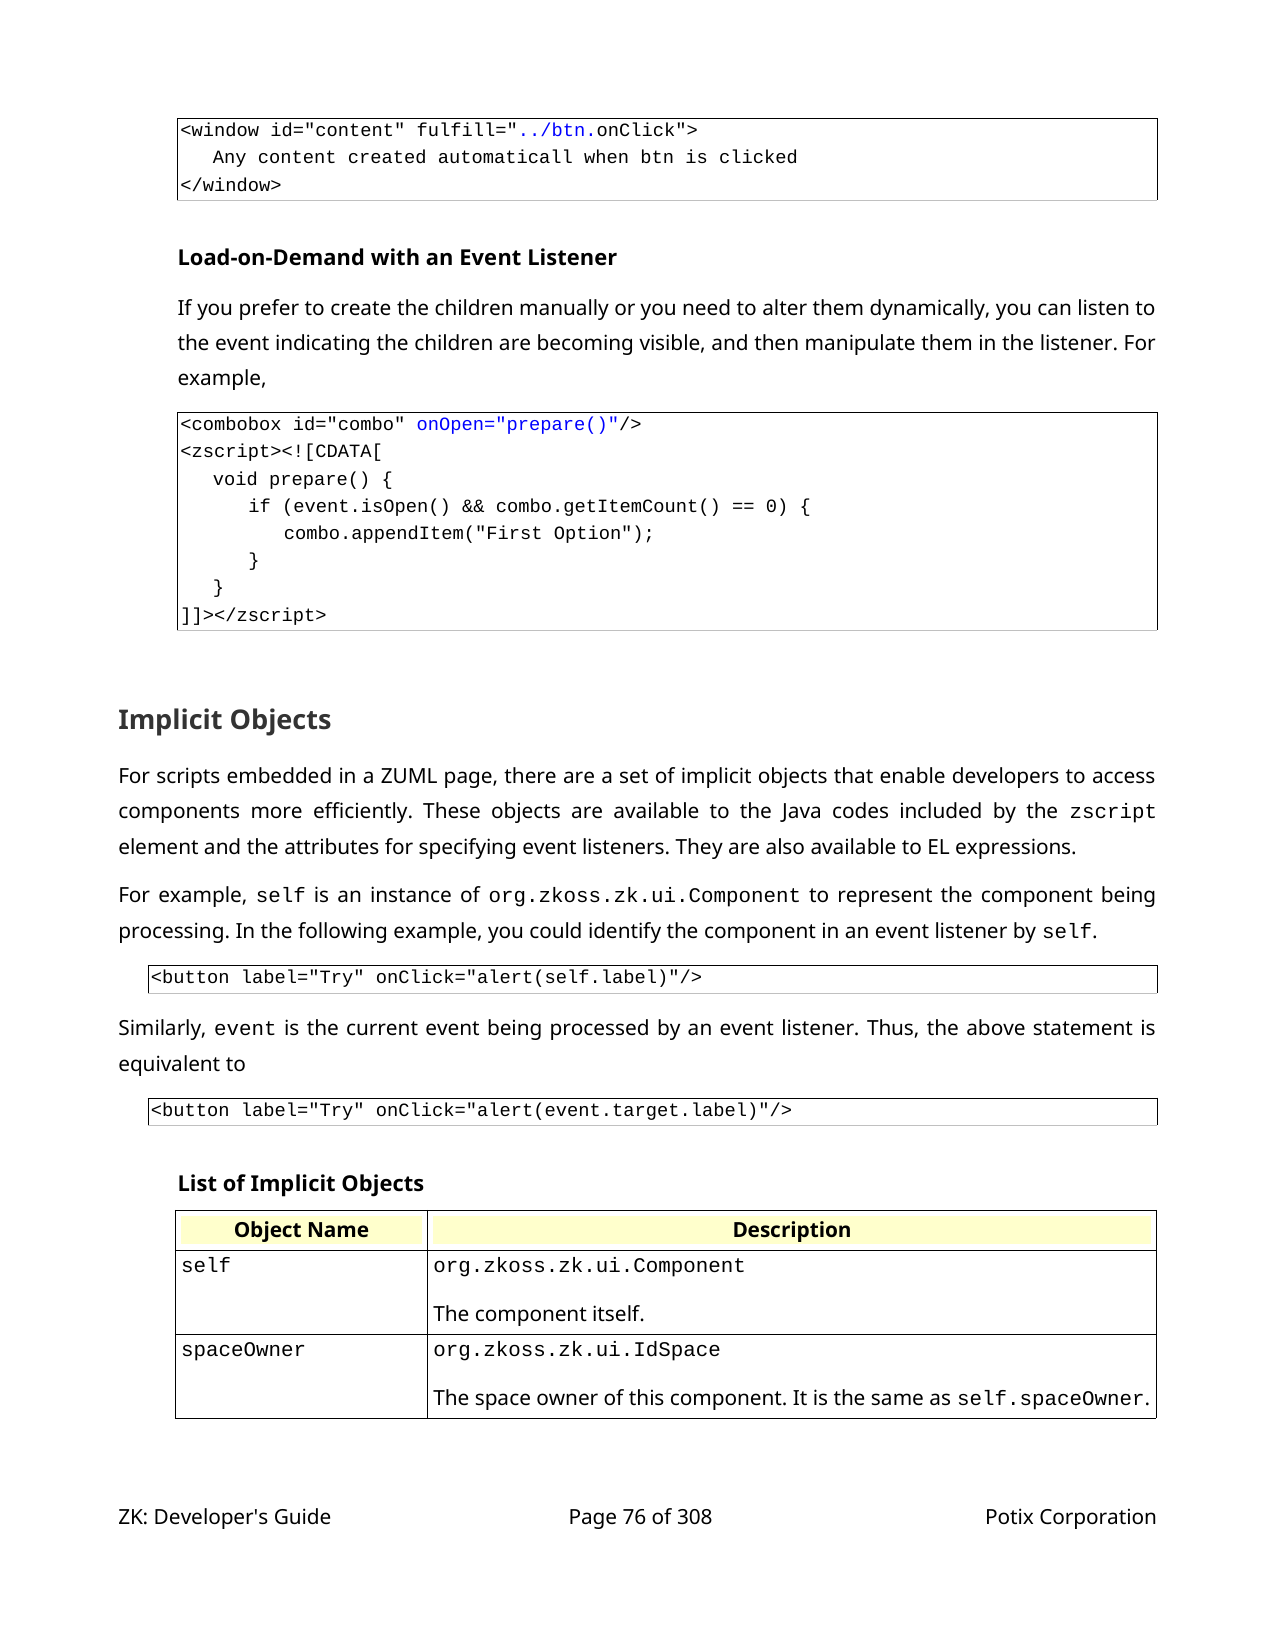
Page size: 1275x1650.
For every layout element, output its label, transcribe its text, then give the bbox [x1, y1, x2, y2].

text <window id="content" fulfill="../btn.onClick"> [178, 119, 1157, 142]
text If you prefer to create the children manually or you need to alter them dynamically, you can listen to the event indicating the children are becoming visible, and then manipulate them in the listener. For example, [177, 293, 1157, 392]
text combo.appendItem("First Option"); [178, 521, 1157, 545]
text void prepare() { [178, 467, 1157, 491]
text if (event.isOpen() && combo.getItemCount() == 0) { [178, 494, 1157, 518]
text For scripts embedded in a ZUML page, there are a set of implicit objects that enable developers to access components more efficiently. These objects are available to the Java codes included by the zscript element and the attributes for specifying event listeners. They are also available to EL expressions. [118, 761, 1157, 860]
text } [178, 548, 1157, 572]
table_cell self [176, 1251, 427, 1333]
table_cell spaceOwner [176, 1335, 427, 1418]
text </window> [178, 172, 1157, 200]
text <button label="Try" onClick="alert(self.label)"/> [149, 966, 1157, 993]
subtitle Load-on-Demand with an Event Listener [177, 242, 1157, 272]
text } [178, 575, 1157, 599]
text <zscript><![CDATA[ [178, 439, 1157, 464]
text Similarly, event is the current event being processed by an event listener. Thus, the above statement is equivalent to [118, 1013, 1157, 1077]
subtitle List of Implicit Objects [177, 1167, 1157, 1197]
text <combobox id="combo" onOpen="prepare()"/> [178, 413, 1157, 436]
table_cell org.zkoss.zk.ui.IdSpace The space owner of this component. It is the same as self.spaceOwner. [428, 1335, 1156, 1418]
table_cell org.zkoss.zk.ui.Component The component itself. [428, 1251, 1156, 1333]
table_header Description [428, 1211, 1156, 1249]
text <button label="Try" onClick="alert(event.target.label)"/> [149, 1099, 1157, 1125]
subtitle Implicit Objects [118, 701, 1157, 737]
text ]]></zscript> [178, 602, 1157, 630]
text For example, self is an instance of org.zkoss.zk.ui.Component to represent the component being processing. In the following example, you could identify the component in an event listener by self. [118, 881, 1157, 945]
text Any content created automaticall when btn is clicked [178, 145, 1157, 169]
table_header Object Name [176, 1211, 427, 1249]
